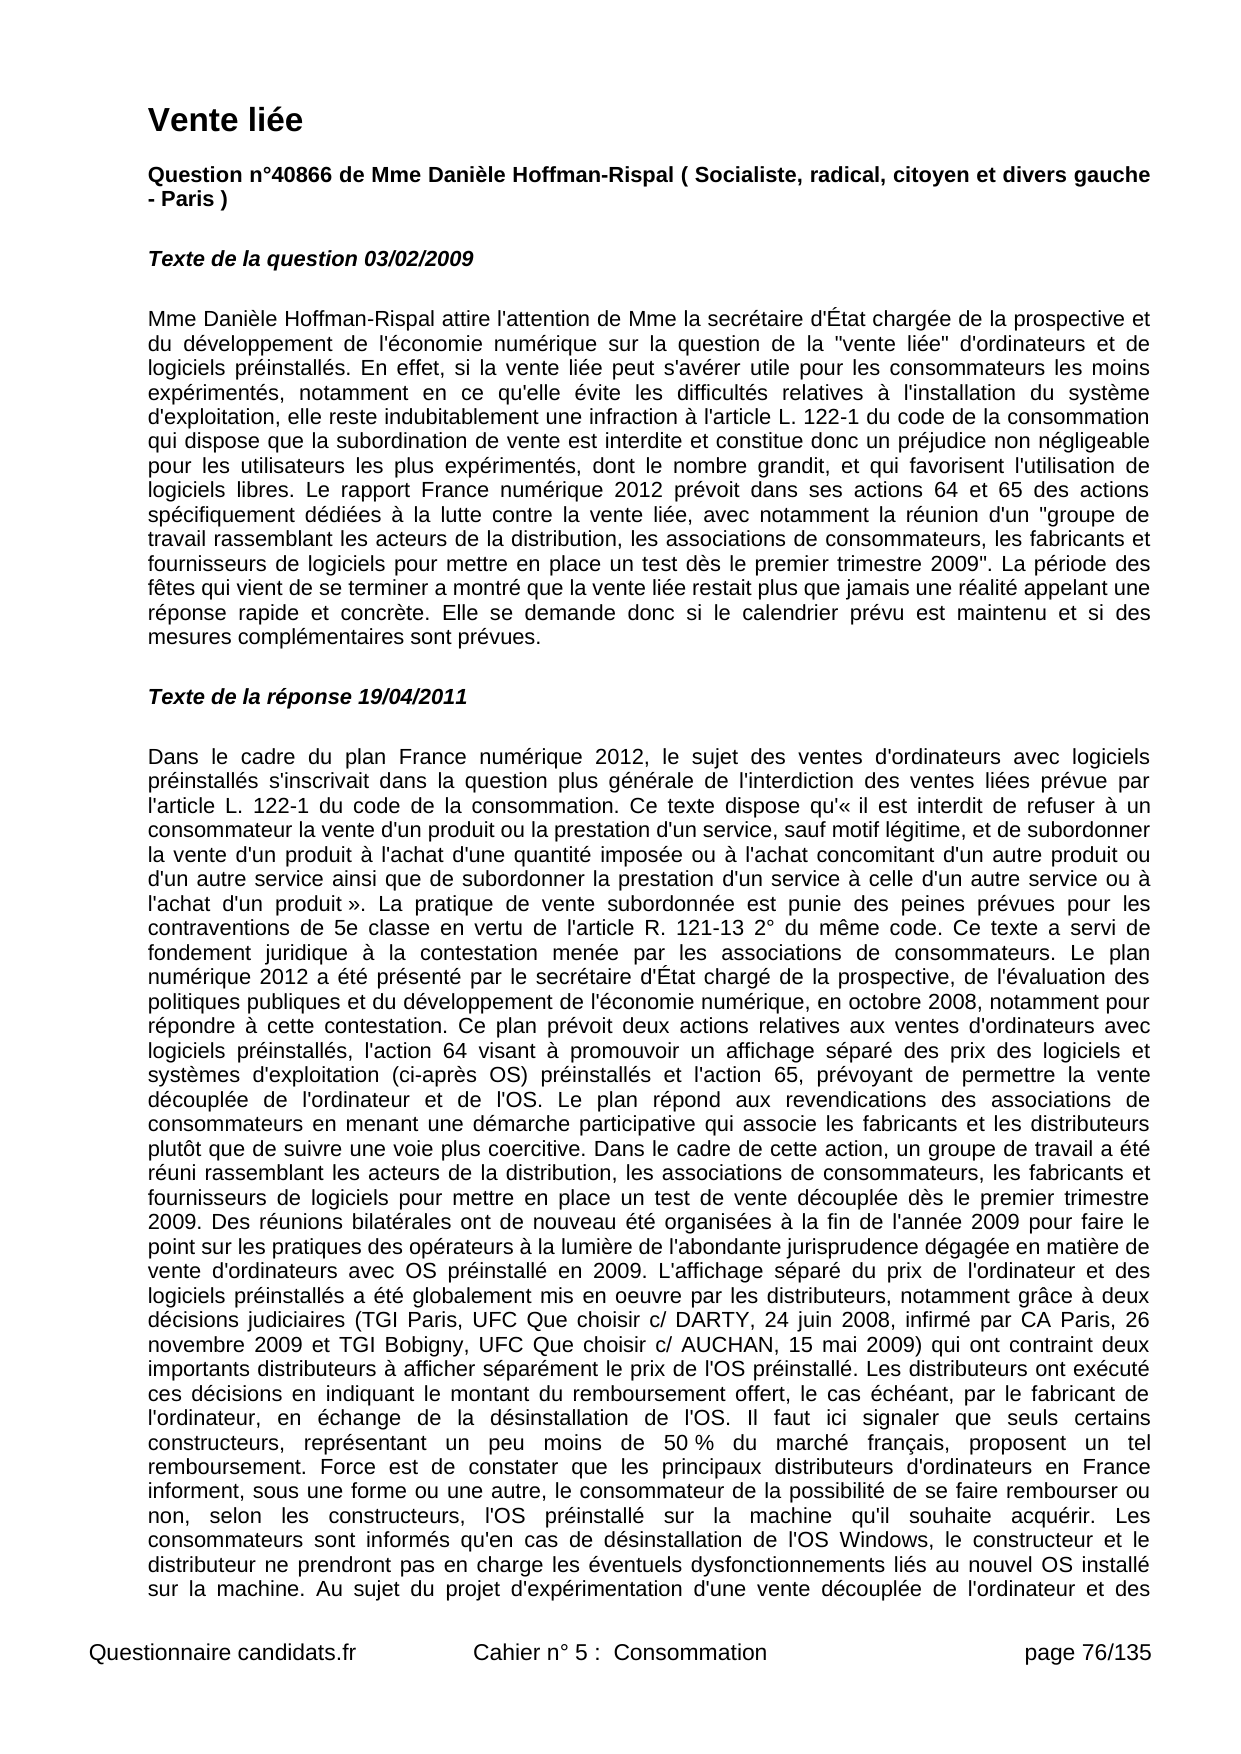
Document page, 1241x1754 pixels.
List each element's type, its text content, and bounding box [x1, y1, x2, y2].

text Mme Danièle Hoffman-Rispal attire l'attention de Mme la secrétaire d'État chargée de la prospective et du développement de l'économie numérique sur la question de la "vente liée" d'ordinateurs et de logiciels préinstallés. En effet, si la vente liée peut s'avérer utile pour les consommateurs les moins expérimentés, notamment en ce qu'elle évite les difficultés relatives à l'installation du système d'exploitation, elle reste indubitablement une infraction à l'article L. 122-1 du code de la consommation qui dispose que la subordination de vente est interdite et constitue donc un préjudice non négligeable pour les utilisateurs les plus expérimentés, dont le nombre grandit, et qui favorisent l'utilisation de logiciels libres. Le rapport France numérique 2012 prévoit dans ses actions 64 et 65 des actions spécifiquement dédiées à la lutte contre la vente liée, avec notamment la réunion d'un "groupe de travail rassemblant les acteurs de la distribution, les associations de consommateurs, les fabricants et fournisseurs de logiciels pour mettre en place un test dès le premier trimestre 2009". La période des fêtes qui vient de se terminer a montré que la vente liée restait plus que jamais une réalité appelant une réponse rapide et concrète. Elle se demande donc si le calendrier prévu est maintenu et si des mesures complémentaires sont prévues. [148, 307, 1152, 649]
subtitle Vente liée [148, 101, 1152, 138]
text Texte de la réponse 19/04/2011 [148, 685, 1152, 709]
text Texte de la question 03/02/2009 [148, 247, 1152, 271]
text Question n°40866 de Mme Danièle Hoffman-Rispal ( Socialiste, radical, citoyen et divers gauche - Paris ) [148, 162, 1152, 211]
text Dans le cadre du plan France numérique 2012, le sujet des ventes d'ordinateurs avec logiciels préinstallés s'inscrivait dans la question plus générale de l'interdiction des ventes liées prévue par l'article L. 122-1 du code de la consommation. Ce texte dispose qu'« il est interdit de refuser à un consommateur la vente d'un produit ou la prestation d'un service, sauf motif légitime, et de subordonner la vente d'un produit à l'achat d'une quantité imposée ou à l'achat concomitant d'un autre produit ou d'un autre service ainsi que de subordonner la prestation d'un service à celle d'un autre service ou à l'achat d'un produit ». La pratique de vente subordonnée est punie des peines prévues pour les contraventions de 5e classe en vertu de l'article R. 121-13 2° du même code. Ce texte a servi de fondement juridique à la contestation menée par les associations de consommateurs. Le plan numérique 2012 a été présenté par le secrétaire d'État chargé de la prospective, de l'évaluation des politiques publiques et du développement de l'économie numérique, en octobre 2008, notamment pour répondre à cette contestation. Ce plan prévoit deux actions relatives aux ventes d'ordinateurs avec logiciels préinstallés, l'action 64 visant à promouvoir un affichage séparé des prix des logiciels et systèmes d'exploitation (ci-après OS) préinstallés et l'action 65, prévoyant de permettre la vente découplée de l'ordinateur et de l'OS. Le plan répond aux revendications des associations de consommateurs en menant une démarche participative qui associe les fabricants et les distributeurs plutôt que de suivre une voie plus coercitive. Dans le cadre de cette action, un groupe de travail a été réuni rassemblant les acteurs de la distribution, les associations de consommateurs, les fabricants et fournisseurs de logiciels pour mettre en place un test de vente découplée dès le premier trimestre 2009. Des réunions bilatérales ont de nouveau été organisées à la fin de l'année 2009 pour faire le point sur les pratiques des opérateurs à la lumière de l'abondante jurisprudence dégagée en matière de vente d'ordinateurs avec OS préinstallé en 2009. L'affichage séparé du prix de l'ordinateur et des logiciels préinstallés a été globalement mis en oeuvre par les distributeurs, notamment grâce à deux décisions judiciaires (TGI Paris, UFC Que choisir c/ DARTY, 24 juin 2008, infirmé par CA Paris, 26 novembre 2009 et TGI Bobigny, UFC Que choisir c/ AUCHAN, 15 mai 2009) qui ont contraint deux importants distributeurs à afficher séparément le prix de l'OS préinstallé. Les distributeurs ont exécuté ces décisions en indiquant le montant du remboursement offert, le cas échéant, par le fabricant de l'ordinateur, en échange de la désinstallation de l'OS. Il faut ici signaler que seuls certains constructeurs, représentant un peu moins de 50 % du marché français, proposent un tel remboursement. Force est de constater que les principaux distributeurs d'ordinateurs en France informent, sous une forme ou une autre, le consommateur de la possibilité de se faire rembourser ou non, selon les constructeurs, l'OS préinstallé sur la machine qu'il souhaite acquérir. Les consommateurs sont informés qu'en cas de désinstallation de l'OS Windows, le constructeur et le distributeur ne prendront pas en charge les éventuels dysfonctionnements liés au nouvel OS installé sur la machine. Au sujet du projet d'expérimentation d'une vente découplée de l'ordinateur et des [148, 745, 1152, 1601]
